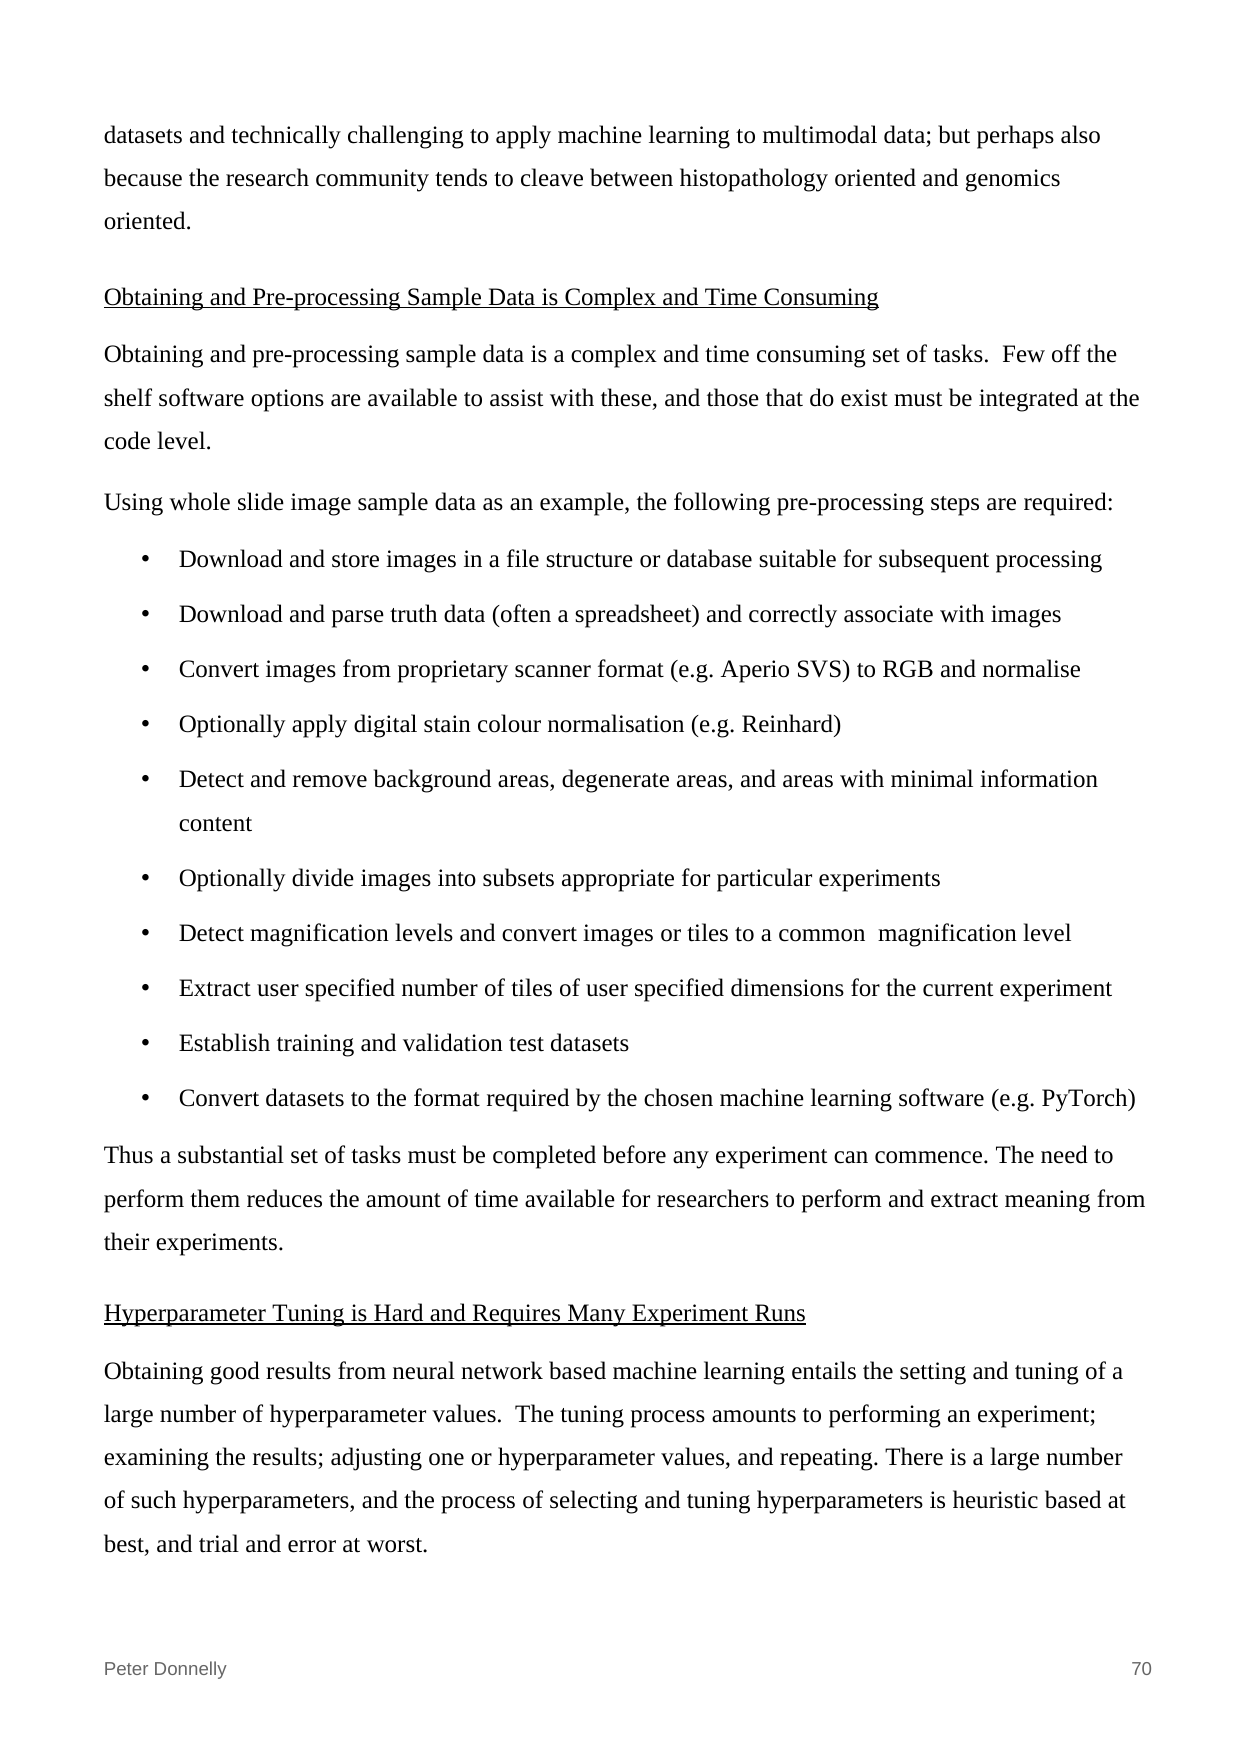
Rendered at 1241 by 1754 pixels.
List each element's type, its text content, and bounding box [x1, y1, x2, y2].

text Thus a substantial set of tasks must be completed before any experiment can commence. The need to perform them reduces the amount of time available for researchers to perform and extract meaning from their experiments. [103, 1141, 1146, 1256]
list Detect magnification levels and convert images or tiles to a common magnification level [141, 918, 1146, 946]
list Extract user specified number of tiles of user specified dimensions for the current experiment [141, 973, 1146, 1001]
list Download and store images in a file structure or database suitable for subsequent processing [141, 544, 1146, 573]
text Obtaining and pre-processing sample data is a complex and time consuming set of tasks. Few off the shelf software options are available to assist with these, and those that do exist must be integrated at the code level. [103, 339, 1146, 454]
list Download and parse truth data (often a spreadsheet) and correctly associate with images [141, 599, 1146, 628]
text Obtaining good results from neural network based machine learning entails the setting and tuning of a large number of hyperparameter values. The tuning process amounts to performing an experiment; examining the results; adjusting one or hyperparameter values, and repeating. There is a large number of such hyperparameters, and the process of selecting and tuning hyperparameters is heuristic based at best, and trial and error at worst. [103, 1356, 1146, 1557]
list Optionally apply digital stain colour normalisation (e.g. Reinhard) [141, 709, 1146, 738]
list Detect and remove background areas, degenerate areas, and areas with minimal information content [141, 764, 1146, 836]
text Obtaining and Pre-processing Sample Data is Complex and Time Consuming [103, 282, 1146, 310]
text datasets and technically challenging to apply machine learning to multimodal data; but perhaps also because the research community tends to cleave between histopathology oriented and genomics oriented. [103, 120, 1146, 235]
list Convert images from proprietary scanner format (e.g. Aperio SVS) to RGB and normalise [141, 654, 1146, 683]
text Hyperparameter Tuning is Hard and Requires Many Experiment Runs [103, 1298, 1146, 1327]
list Convert datasets to the format required by the chosen machine learning software (e.g. PyTorch) [141, 1083, 1146, 1111]
text Using whole slide image sample data as an example, the following pre-processing steps are required: [103, 487, 1146, 515]
list Establish training and validation test datasets [141, 1028, 1146, 1056]
list Optionally divide images into subsets appropriate for particular experiments [141, 863, 1146, 891]
